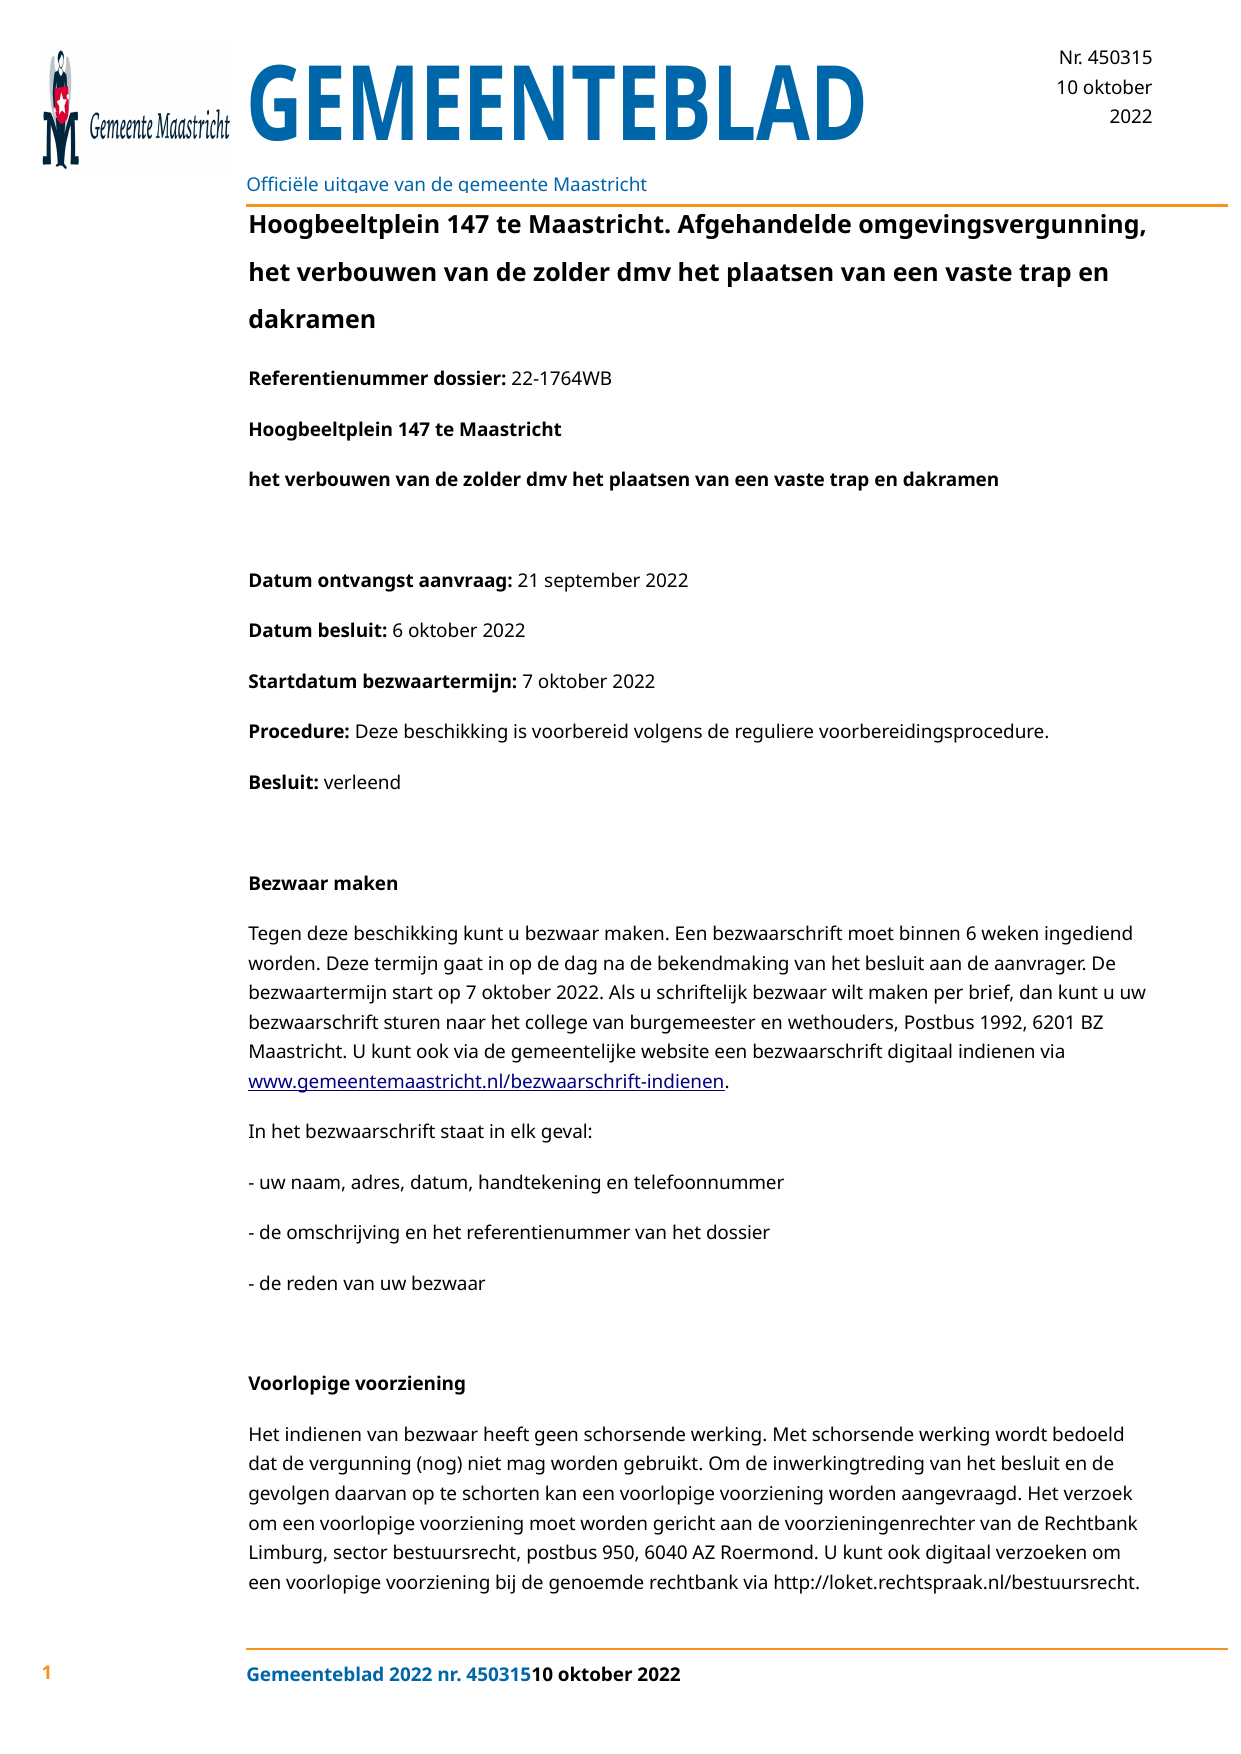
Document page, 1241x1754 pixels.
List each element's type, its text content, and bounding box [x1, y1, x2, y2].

text Startdatum bezwaartermijn: 7 oktober 2022 [248, 668, 1152, 694]
text - de reden van uw bezwaar [248, 1270, 1152, 1295]
text Procedure: Deze beschikking is voorbereid volgens de reguliere voorbereidingsprocedure. [248, 718, 1152, 744]
text Hoogbeeltplein 147 te Maastricht [248, 416, 1152, 442]
text - de omschrijving en het referentienummer van het dossier [248, 1219, 1152, 1245]
text het verbouwen van de zolder dmv het plaatsen van een vaste trap en dakramen [248, 466, 1152, 492]
text In het bezwaarschrift staat in elk geval: [248, 1118, 1152, 1144]
text Voorlopige voorziening [248, 1371, 1152, 1396]
text Tegen deze beschikking kunt u bezwaar maken. Een bezwaarschrift moet binnen 6 weken ingediend worden. Deze termijn gaat in op de dag na de bekendmaking van het besluit aan de aanvrager. De bezwaartermijn start op 7 oktober 2022. Als u schriftelijk bezwaar wilt maken per brief, dan kunt u uw bezwaarschrift sturen naar het college van burgemeester en wethouders, Postbus 1992, 6201 BZ Maastricht. U kunt ook via de gemeentelijke website een bezwaarschrift digitaal indienen via www.gemeentemaastricht.nl/bezwaarschrift-indienen. [248, 920, 1152, 1094]
text Hoogbeeltplein 147 te Maastricht. Afgehandelde omgevingsvergunning, het verbouwen van de zolder dmv het plaatsen van een vaste trap en dakramen [248, 207, 1152, 336]
picture [41, 47, 231, 172]
text Datum ontvangst aanvraag: 21 september 2022 [248, 567, 1152, 593]
text Besluit: verleend [248, 769, 1152, 794]
text Datum besluit: 6 oktober 2022 [248, 618, 1152, 643]
text Referentienummer dossier: 22-1764WB [248, 366, 1152, 391]
text - uw naam, adres, datum, handtekening en telefoonnummer [248, 1169, 1152, 1194]
text Het indienen van bezwaar heeft geen schorsende werking. Met schorsende werking wordt bedoeld dat de vergunning (nog) niet mag worden gebruikt. Om de inwerkingtreding van het besluit en de gevolgen daarvan op te schorten kan een voorlopige voorziening worden aangevraagd. Het verzoek om een voorlopige voorziening moet worden gericht aan de voorzieningenrechter van de Rechtbank Limburg, sector bestuursrecht, postbus 950, 6040 AZ Roermond. U kunt ook digitaal verzoeken om een voorlopige voorziening bij de genoemde rechtbank via http://loket.rechtspraak.nl/bestuursrecht. [248, 1421, 1152, 1594]
text Bezwaar maken [248, 870, 1152, 895]
